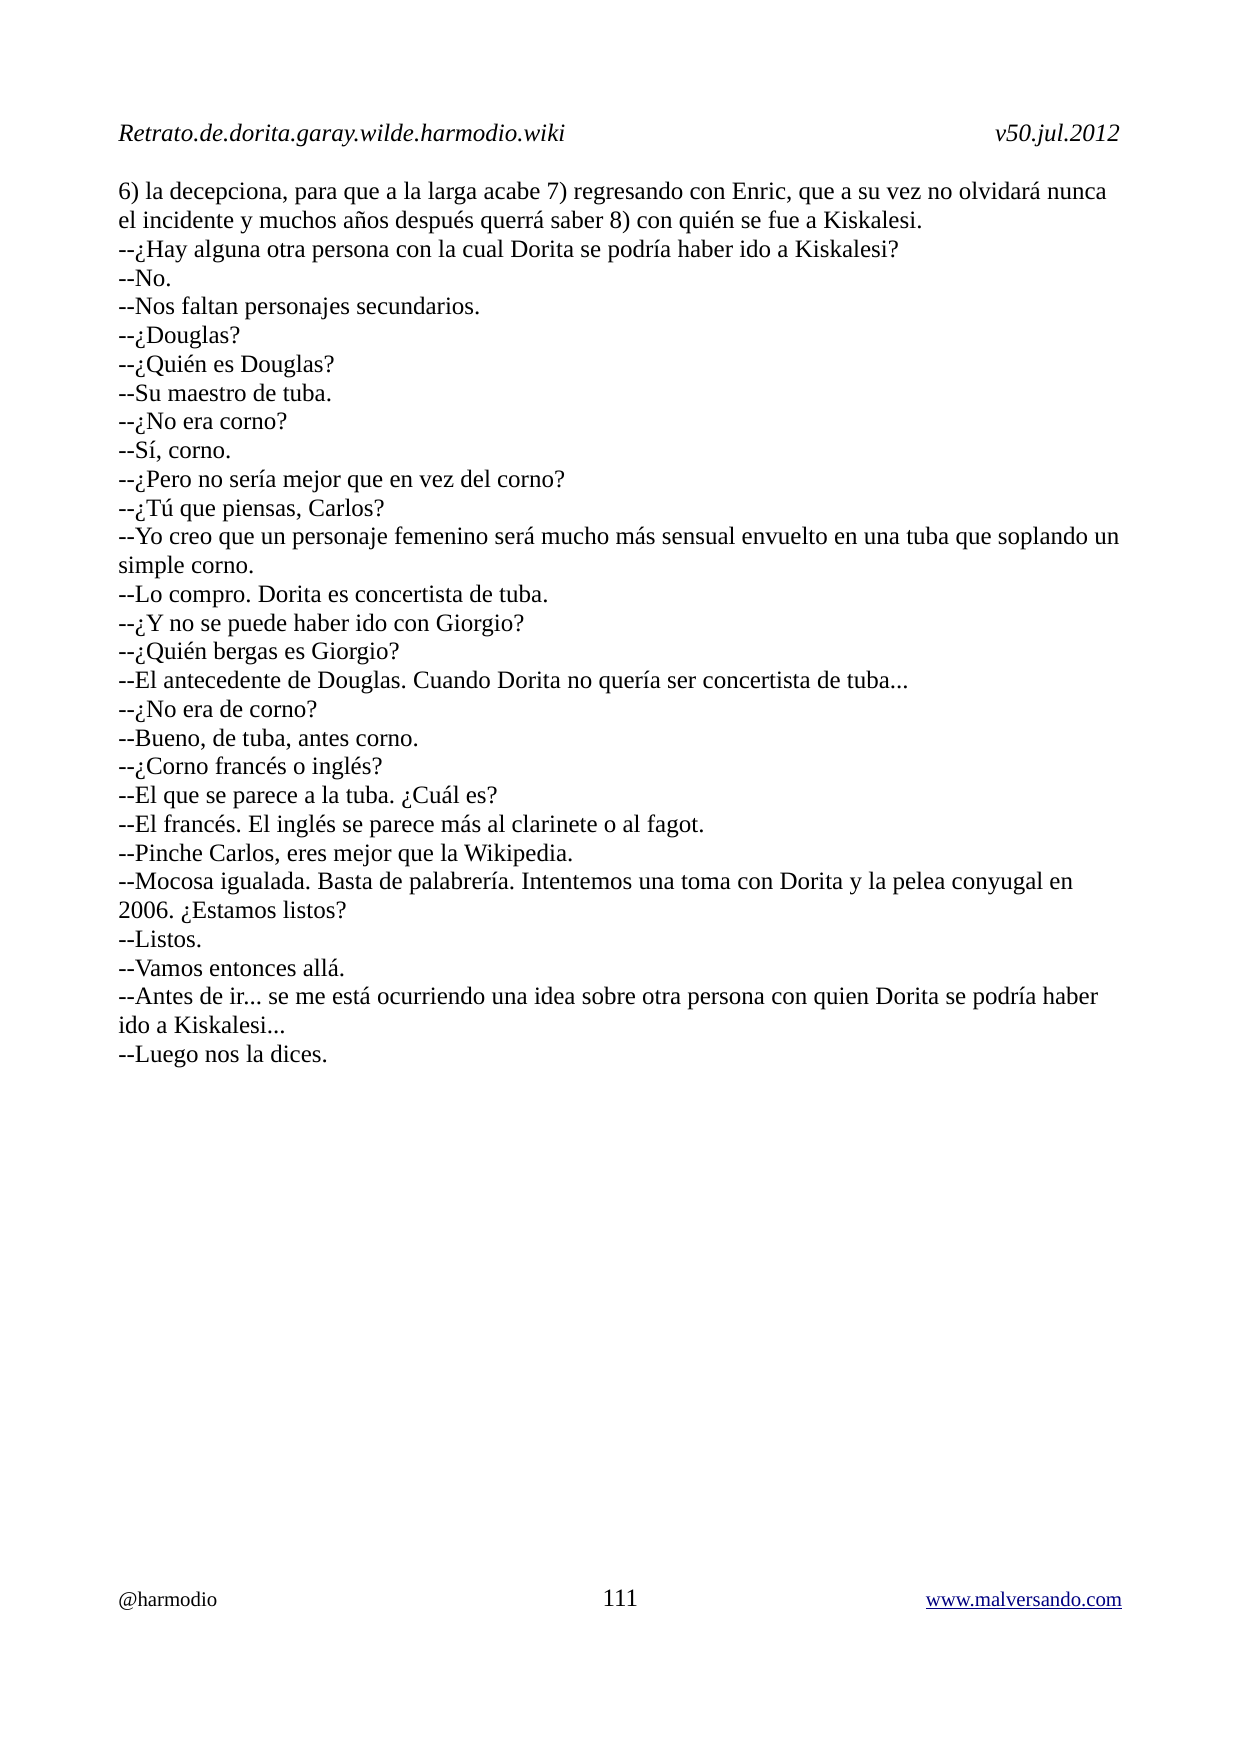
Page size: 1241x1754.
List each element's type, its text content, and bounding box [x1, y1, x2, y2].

text 6) la decepciona, para que a la larga acabe 7) regresando con Enric, que a su vez no olvidará nunca el incidente y muchos años después querrá saber 8) con quién se fue a Kiskalesi. --¿Hay alguna otra persona con la cual Dorita se podría haber ido a Kiskalesi? --No. --Nos faltan personajes secundarios. --¿Douglas? --¿Quién es Douglas? --Su maestro de tuba. --¿No era corno? --Sí, corno. --¿Pero no sería mejor que en vez del corno? --¿Tú que piensas, Carlos? --Yo creo que un personaje femenino será mucho más sensual envuelto en una tuba que soplando un simple corno. --Lo compro. Dorita es concertista de tuba. --¿Y no se puede haber ido con Giorgio? --¿Quién bergas es Giorgio? --El antecedente de Douglas. Cuando Dorita no quería ser concertista de tuba... --¿No era de corno? --Bueno, de tuba, antes corno. --¿Corno francés o inglés? --El que se parece a la tuba. ¿Cuál es? --El francés. El inglés se parece más al clarinete o al fagot. --Pinche Carlos, eres mejor que la Wikipedia. --Mocosa igualada. Basta de palabrería. Intentemos una toma con Dorita y la pelea conyugal en 2006. ¿Estamos listos? --Listos. --Vamos entonces allá. --Antes de ir... se me está ocurriendo una idea sobre otra persona con quien Dorita se podría haber ido a Kiskalesi... --Luego nos la dices. [118, 176, 1122, 1068]
